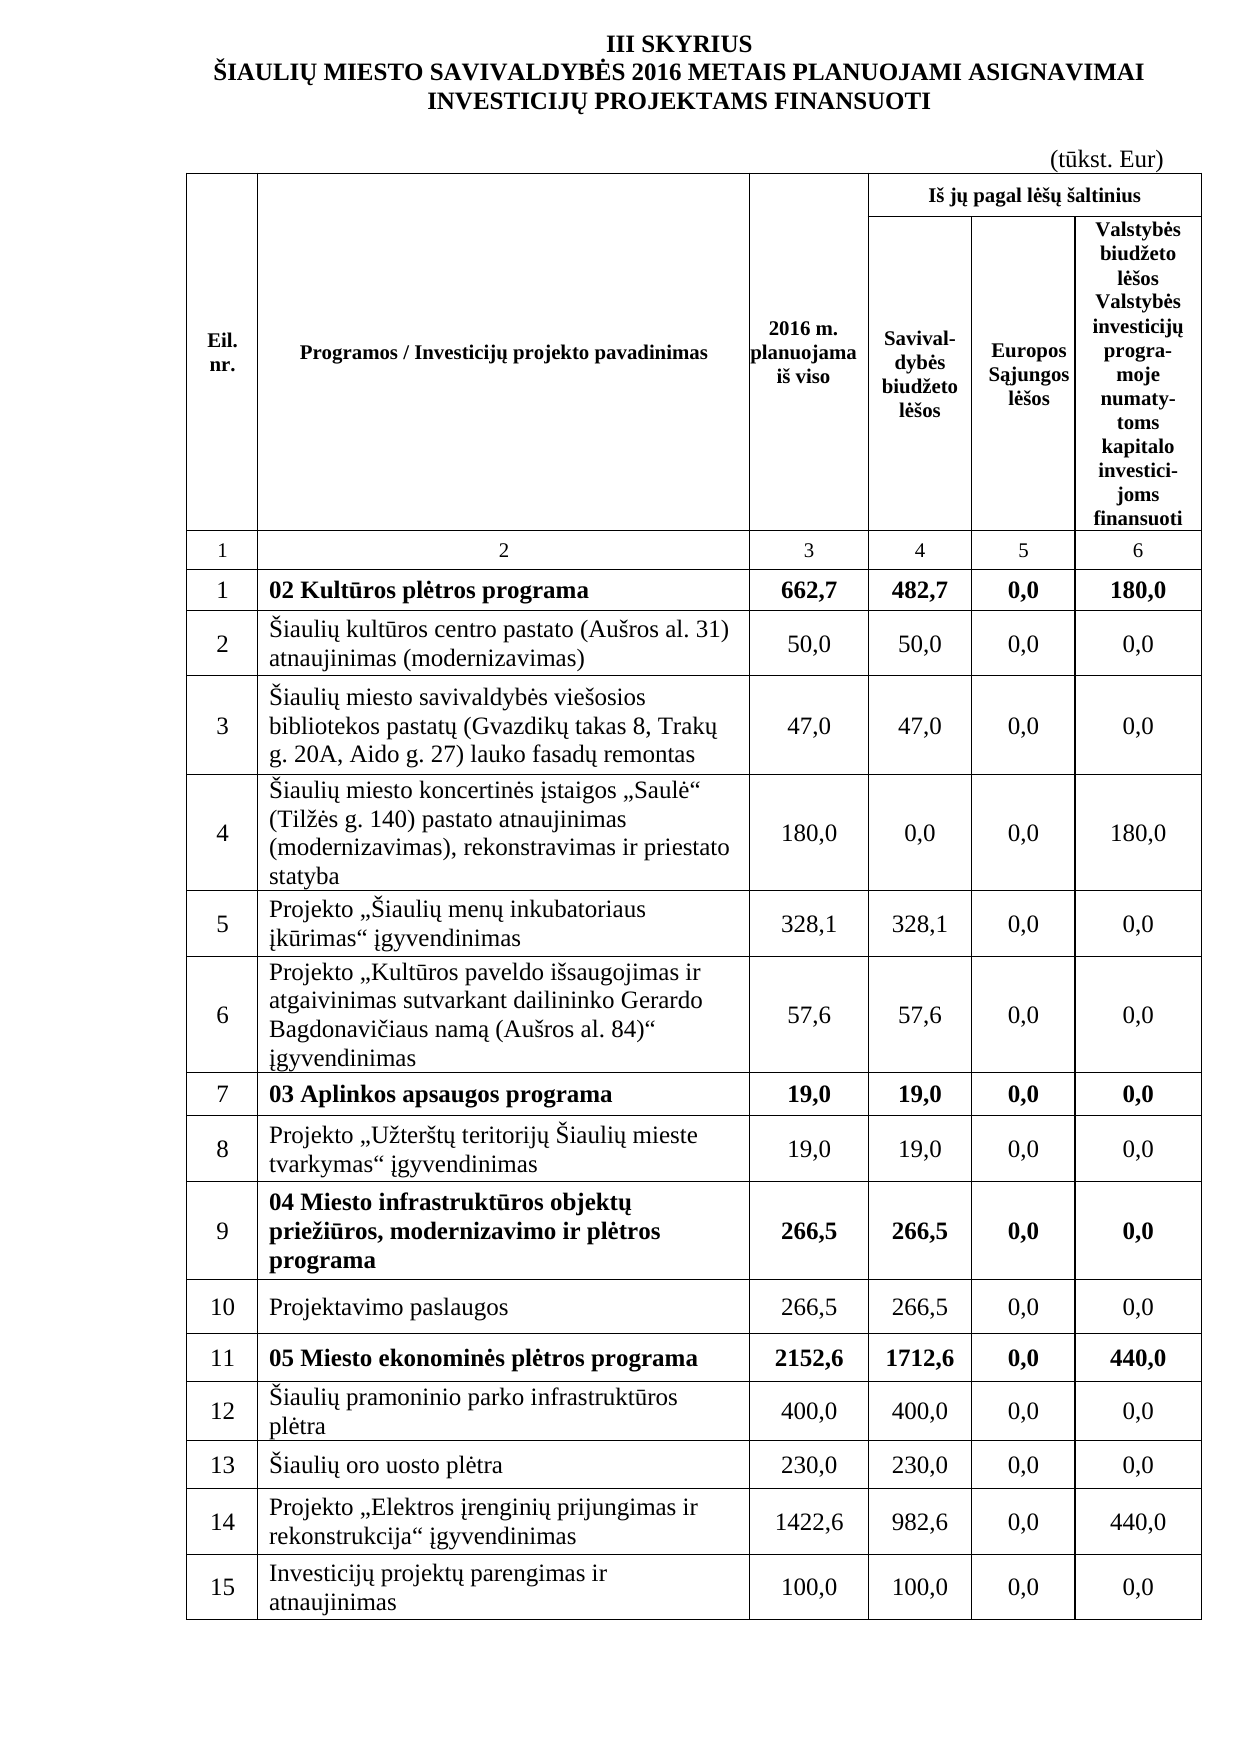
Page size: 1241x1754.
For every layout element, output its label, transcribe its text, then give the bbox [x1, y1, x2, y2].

table_cell 0,0 [1076, 1116, 1201, 1181]
table_cell 02 Kultūros plėtros programa [258, 570, 749, 610]
table_cell Projekto „Šiaulių menų inkubatoriaus įkūrimas“ įgyvendinimas [258, 891, 749, 956]
table_cell Šiaulių miesto koncertinės įstaigos „Saulė“ (Tilžės g. 140) pastato atnaujinimas (modernizavimas), rekonstravimas ir priestato statyba [258, 775, 749, 890]
table_cell 328,1 [869, 891, 971, 956]
table_cell 180,0 [1076, 775, 1201, 890]
table_cell 266,5 [750, 1182, 868, 1279]
table_cell 0,0 [1076, 1280, 1201, 1332]
table_cell 0,0 [972, 1334, 1074, 1381]
table_cell 8 [187, 1116, 257, 1181]
table_cell Investicijų projektų parengimas ir atnaujinimas [258, 1555, 749, 1619]
table_cell 328,1 [750, 891, 868, 956]
table_header Eil. nr. [187, 174, 257, 530]
table_cell 180,0 [1076, 570, 1201, 610]
table_cell 5 [187, 891, 257, 956]
table_cell 9 [187, 1182, 257, 1279]
table_cell 266,5 [869, 1280, 971, 1332]
table_cell 6 [187, 957, 257, 1072]
table_cell 05 Miesto ekonominės plėtros programa [258, 1334, 749, 1381]
table_cell 10 [187, 1280, 257, 1332]
table_cell 0,0 [972, 891, 1074, 956]
table_cell 0,0 [1076, 891, 1201, 956]
table_cell 0,0 [972, 1280, 1074, 1332]
table_cell Europos Sąjungos lėšos [972, 217, 1074, 530]
table_cell 0,0 [1076, 1555, 1201, 1619]
table_cell 400,0 [869, 1382, 971, 1439]
table_cell 3 [750, 531, 868, 569]
table_cell 0,0 [1076, 1073, 1201, 1115]
table_cell 15 [187, 1555, 257, 1619]
table_cell 12 [187, 1382, 257, 1439]
table_cell 0,0 [972, 1116, 1074, 1181]
table_cell Valstybės biudžeto lėšos Valstybės investicijų progra-moje numaty-toms kapitalo investici-joms finansuoti [1076, 217, 1201, 530]
table_cell 0,0 [972, 1382, 1074, 1439]
table_cell 4 [869, 531, 971, 569]
table_cell 50,0 [869, 611, 971, 675]
text (tūkst. Eur) [177, 144, 1181, 172]
table_cell 0,0 [972, 570, 1074, 610]
table_cell 982,6 [869, 1489, 971, 1553]
table_header 2016 m. planuojama iš viso [750, 174, 868, 530]
table_cell 0,0 [1076, 1182, 1201, 1279]
table_cell Projekto „Elektros įrenginių prijungimas ir rekonstrukcija“ įgyvendinimas [258, 1489, 749, 1553]
table_cell 03 Aplinkos apsaugos programa [258, 1073, 749, 1115]
table_cell 100,0 [869, 1555, 971, 1619]
table_cell 0,0 [1076, 1441, 1201, 1488]
table_cell 3 [187, 676, 257, 774]
table_cell 47,0 [869, 676, 971, 774]
table_cell 0,0 [869, 775, 971, 890]
text ŠIAULIŲ MIESTO SAVIVALDYBĖS 2016 METAIS PLANUOJAMI ASIGNAVIMAI INVESTICIJŲ PROJEKTAMS FINANSUOTI [177, 57, 1181, 115]
table_cell 440,0 [1076, 1334, 1201, 1381]
table_cell 04 Miesto infrastruktūros objektų priežiūros, modernizavimo ir plėtros programa [258, 1182, 749, 1279]
table_cell 1422,6 [750, 1489, 868, 1553]
table_cell 5 [972, 531, 1074, 569]
table_cell 1712,6 [869, 1334, 971, 1381]
table_cell 100,0 [750, 1555, 868, 1619]
table_cell 6 [1076, 531, 1201, 569]
table_cell 662,7 [750, 570, 868, 610]
table_cell 19,0 [869, 1073, 971, 1115]
table_cell 4 [187, 775, 257, 890]
table_cell 2152,6 [750, 1334, 868, 1381]
table_cell 0,0 [1076, 957, 1201, 1072]
table_cell 440,0 [1076, 1489, 1201, 1553]
table_cell 266,5 [869, 1182, 971, 1279]
table_header Programos / Investicijų projekto pavadinimas [258, 174, 749, 530]
table_cell 400,0 [750, 1382, 868, 1439]
table_cell 230,0 [869, 1441, 971, 1488]
table_cell Savival-dybės biudžeto lėšos [869, 217, 971, 530]
table_cell 0,0 [1076, 611, 1201, 675]
table_cell 11 [187, 1334, 257, 1381]
table_cell 2 [258, 531, 749, 569]
table_cell 1 [187, 570, 257, 610]
table_cell 13 [187, 1441, 257, 1488]
table_cell 19,0 [750, 1116, 868, 1181]
table_cell Šiaulių kultūros centro pastato (Aušros al. 31) atnaujinimas (modernizavimas) [258, 611, 749, 675]
table_cell Projekto „Užterštų teritorijų Šiaulių mieste tvarkymas“ įgyvendinimas [258, 1116, 749, 1181]
table_cell Projekto „Kultūros paveldo išsaugojimas ir atgaivinimas sutvarkant dailininko Gerardo Bagdonavičiaus namą (Aušros al. 84)“ įgyvendinimas [258, 957, 749, 1072]
table_cell 0,0 [972, 676, 1074, 774]
table_cell Šiaulių miesto savivaldybės viešosios bibliotekos pastatų (Gvazdikų takas 8, Trakų g. 20A, Aido g. 27) lauko fasadų remontas [258, 676, 749, 774]
table_cell 57,6 [750, 957, 868, 1072]
table_cell 0,0 [972, 1441, 1074, 1488]
table_cell Šiaulių pramoninio parko infrastruktūros plėtra [258, 1382, 749, 1439]
table_cell 0,0 [1076, 1382, 1201, 1439]
table_header Iš jų pagal lėšų šaltinius [869, 174, 1201, 216]
table_cell 0,0 [972, 957, 1074, 1072]
table_cell 47,0 [750, 676, 868, 774]
table_cell 7 [187, 1073, 257, 1115]
table_cell 0,0 [972, 1555, 1074, 1619]
table_cell 266,5 [750, 1280, 868, 1332]
table_cell 0,0 [972, 1073, 1074, 1115]
table_cell Šiaulių oro uosto plėtra [258, 1441, 749, 1488]
table_cell 19,0 [869, 1116, 971, 1181]
table_cell 482,7 [869, 570, 971, 610]
table_cell 2 [187, 611, 257, 675]
table_cell 14 [187, 1489, 257, 1553]
table_cell Projektavimo paslaugos [258, 1280, 749, 1332]
table_cell 19,0 [750, 1073, 868, 1115]
table_cell 0,0 [972, 1489, 1074, 1553]
text III SKYRIUS [177, 29, 1181, 57]
table_cell 180,0 [750, 775, 868, 890]
table_cell 0,0 [972, 611, 1074, 675]
table_cell 0,0 [1076, 676, 1201, 774]
table_cell 1 [187, 531, 257, 569]
table_cell 230,0 [750, 1441, 868, 1488]
table_cell 0,0 [972, 1182, 1074, 1279]
table_cell 50,0 [750, 611, 868, 675]
table_cell 0,0 [972, 775, 1074, 890]
table_cell 57,6 [869, 957, 971, 1072]
